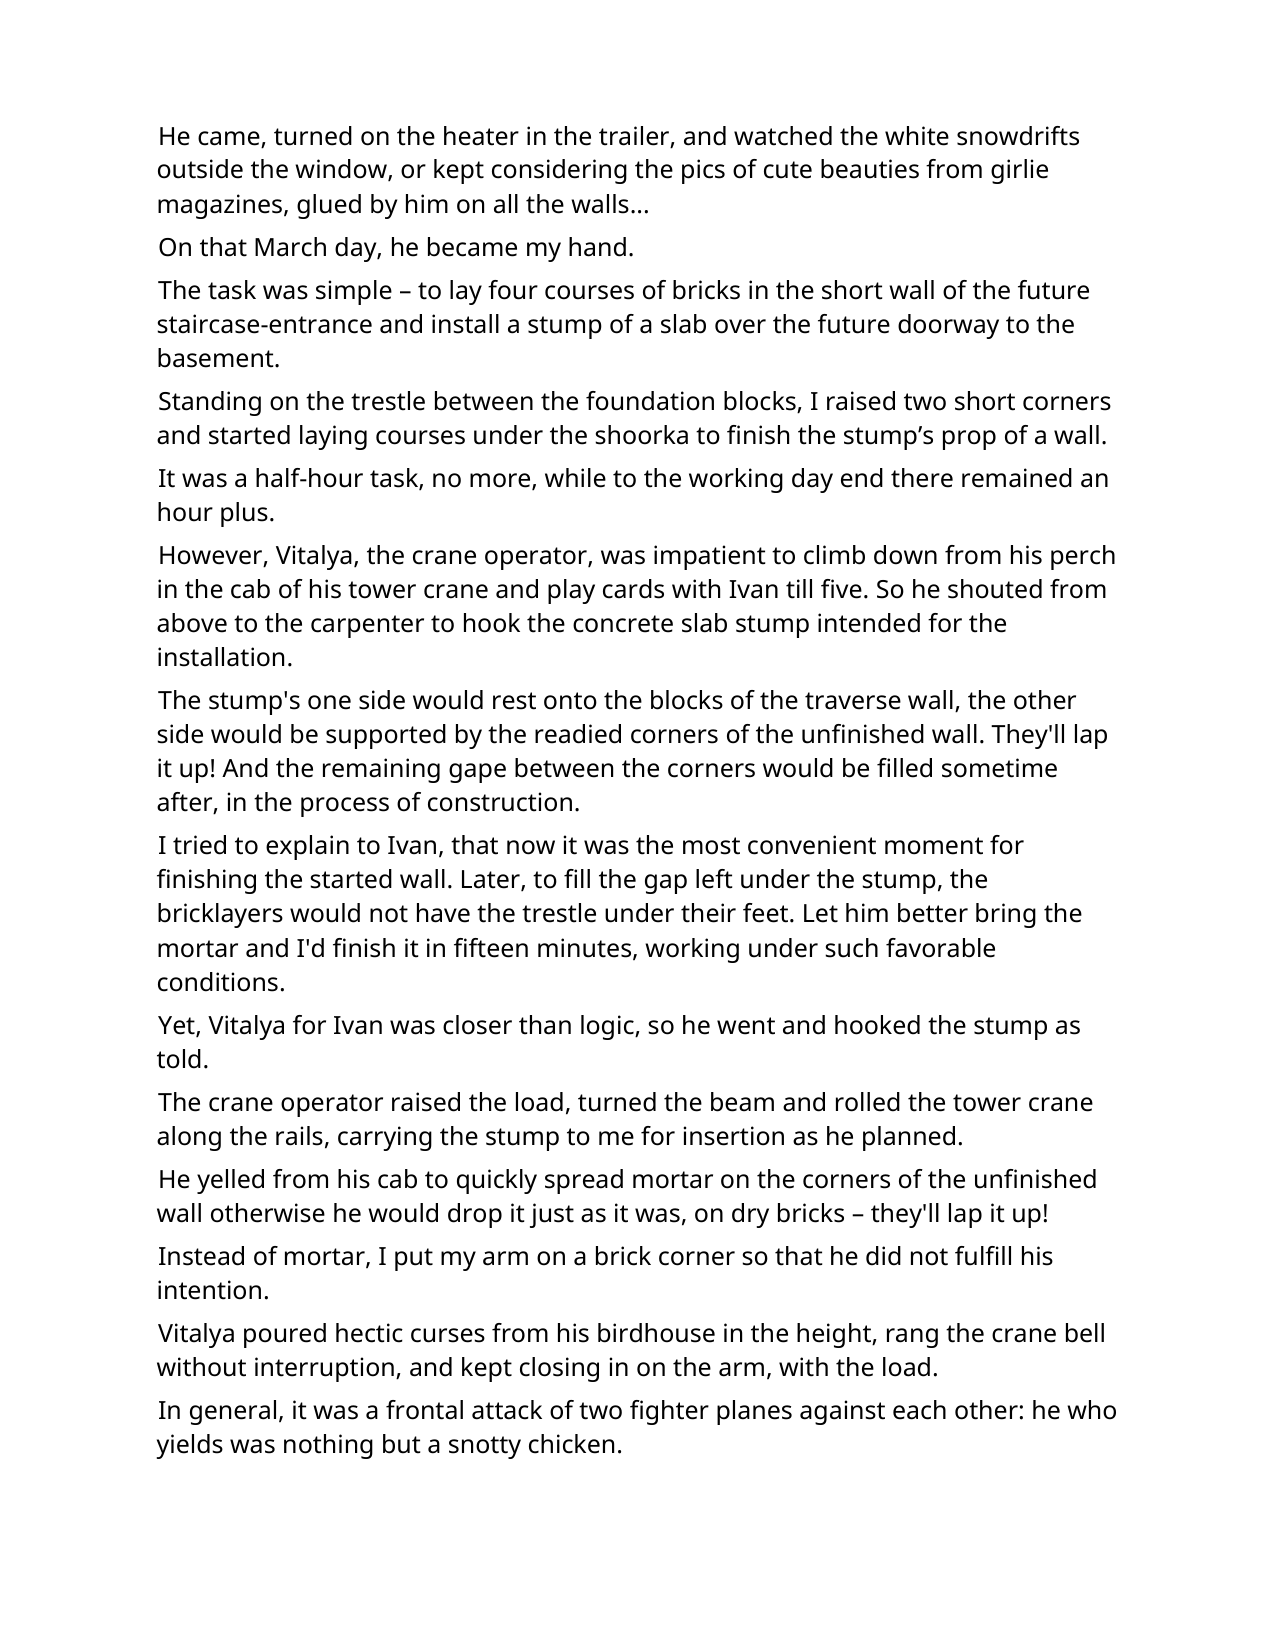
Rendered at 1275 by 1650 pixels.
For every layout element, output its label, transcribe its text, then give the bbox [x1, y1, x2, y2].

text The stump's one side would rest onto the blocks of the traverse wall, the other side would be supported by the readied corners of the unfinished wall. They'll lap it up! And the remaining gape between the corners would be filled sometime after, in the process of construction. [156, 683, 1118, 819]
text Yet, Vitalya for Ivan was closer than logic, so he went and hooked the stump as told. [156, 1007, 1118, 1075]
text On that March day, he became my hand. [156, 229, 1118, 263]
text It was a half-hour task, no more, while to the working day end there remained an hour plus. [156, 461, 1118, 529]
text However, Vitalya, the crane operator, was impatient to climb down from his perch in the cab of his tower crane and play cards with Ivan till five. So he shouted from above to the carpenter to hook the concrete slab stump intended for the installation. [156, 538, 1118, 674]
text Vitalya poured hectic curses from his birdhouse in the height, rang the crane bell without interruption, and kept closing in on the arm, with the load. [156, 1316, 1118, 1384]
text I tried to explain to Ivan, that now it was the most convenient moment for finishing the started wall. Later, to fill the gap left under the stump, the bricklayers would not have the trestle under their feet. Let him better bring the mortar and I'd finish it in fifteen minutes, working under such favorable conditions. [156, 828, 1118, 998]
text He came, turned on the heater in the trailer, and watched the white snowdrifts outside the window, or kept considering the pics of cute beauties from girlie magazines, glued by him on all the walls... [156, 118, 1118, 220]
text He yelled from his cab to quickly spread mortar on the corners of the unfinished wall otherwise he would drop it just as it was, on dry bricks – they'll lap it up! [156, 1161, 1118, 1229]
text In general, it was a frontal attack of two fighter planes against each other: he who yields was nothing but a snotty chicken. [156, 1393, 1118, 1461]
text Instead of mortar, I put my arm on a brick corner so that he did not fulfill his intention. [156, 1238, 1118, 1307]
text The task was simple – to lay four courses of bricks in the short wall of the future staircase-entrance and install a stump of a slab over the future doorway to the basement. [156, 272, 1118, 374]
text The crane operator raised the load, turned the beam and rolled the tower crane along the rails, carrying the stump to me for insertion as he planned. [156, 1084, 1118, 1152]
text Standing on the trestle between the foundation blocks, I raised two short corners and started laying courses under the shoorka to finish the stump’s prop of a wall. [156, 383, 1118, 452]
